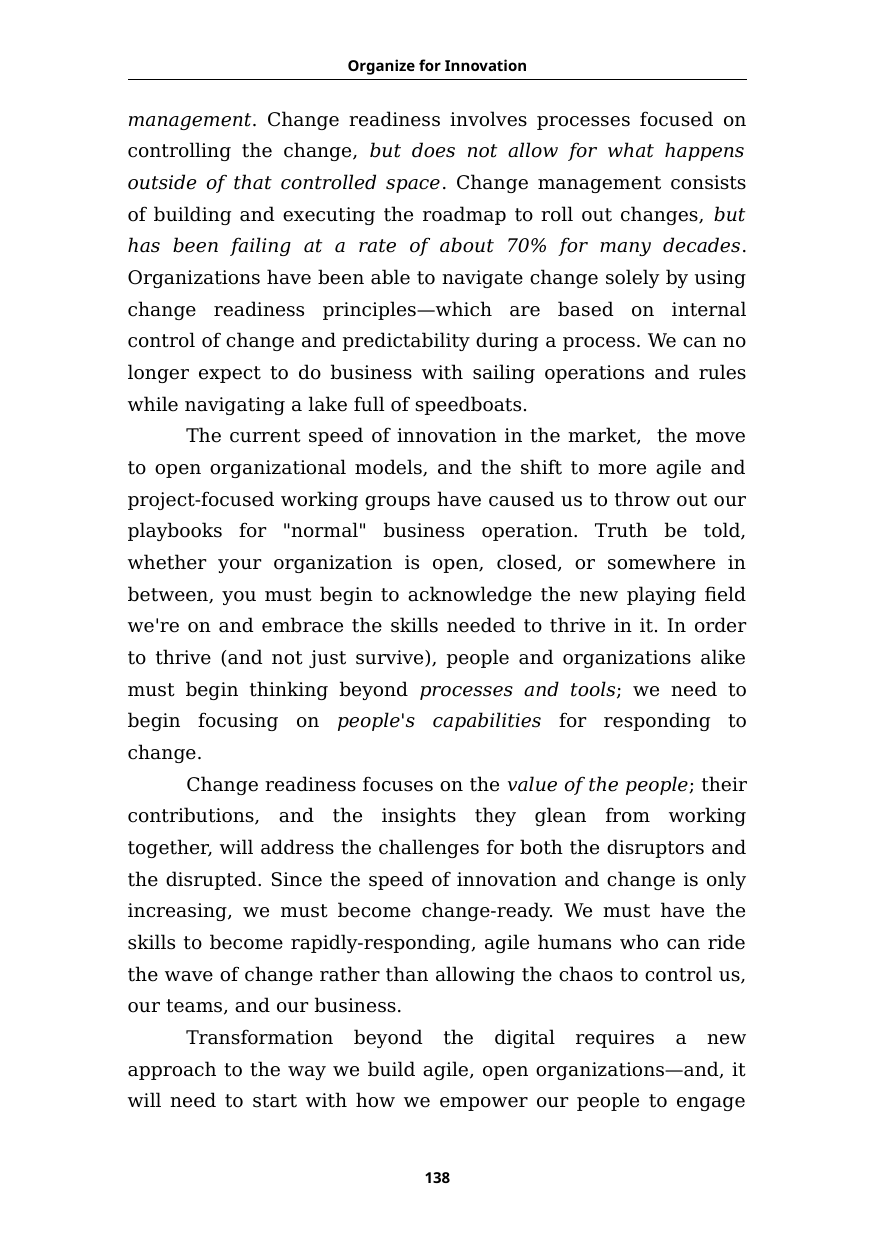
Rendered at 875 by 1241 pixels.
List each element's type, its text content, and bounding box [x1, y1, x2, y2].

text The current speed of innovation in the market, the move to open organizational models, and the shift to more agile and project-focused working groups have caused us to throw out our playbooks for "normal" business operation. Truth be told, whether your organization is open, closed, or somewhere in between, you must begin to acknowledge the new playing field we're on and embrace the skills needed to thrive in it. In order to thrive (and not just survive), people and organizations alike must begin thinking beyond processes and tools; we need to begin focusing on people's capabilities for responding to change. [127, 425, 747, 764]
text management. Change readiness involves processes focused on controlling the change, but does not allow for what happens outside of that controlled space. Change management consists of building and executing the roadmap to roll out changes, but has been failing at a rate of about 70% for many decades. Organizations have been able to navigate change solely by using change readiness principles—which are based on internal control of change and predictability during a process. We can no longer expect to do business with sailing operations and rules while navigating a lake full of speedboats. [127, 109, 747, 416]
text Change readiness focuses on the value of the people; their contributions, and the insights they glean from working together, will address the challenges for both the disruptors and the disrupted. Since the speed of innovation and change is only increasing, we must become change-ready. We must have the skills to become rapidly-responding, agile humans who can ride the wave of change rather than allowing the chaos to control us, our teams, and our business. [127, 774, 747, 1017]
text Transformation beyond the digital requires a new approach to the way we build agile, open organizations—and, it will need to start with how we empower our people to engage [127, 1027, 747, 1112]
